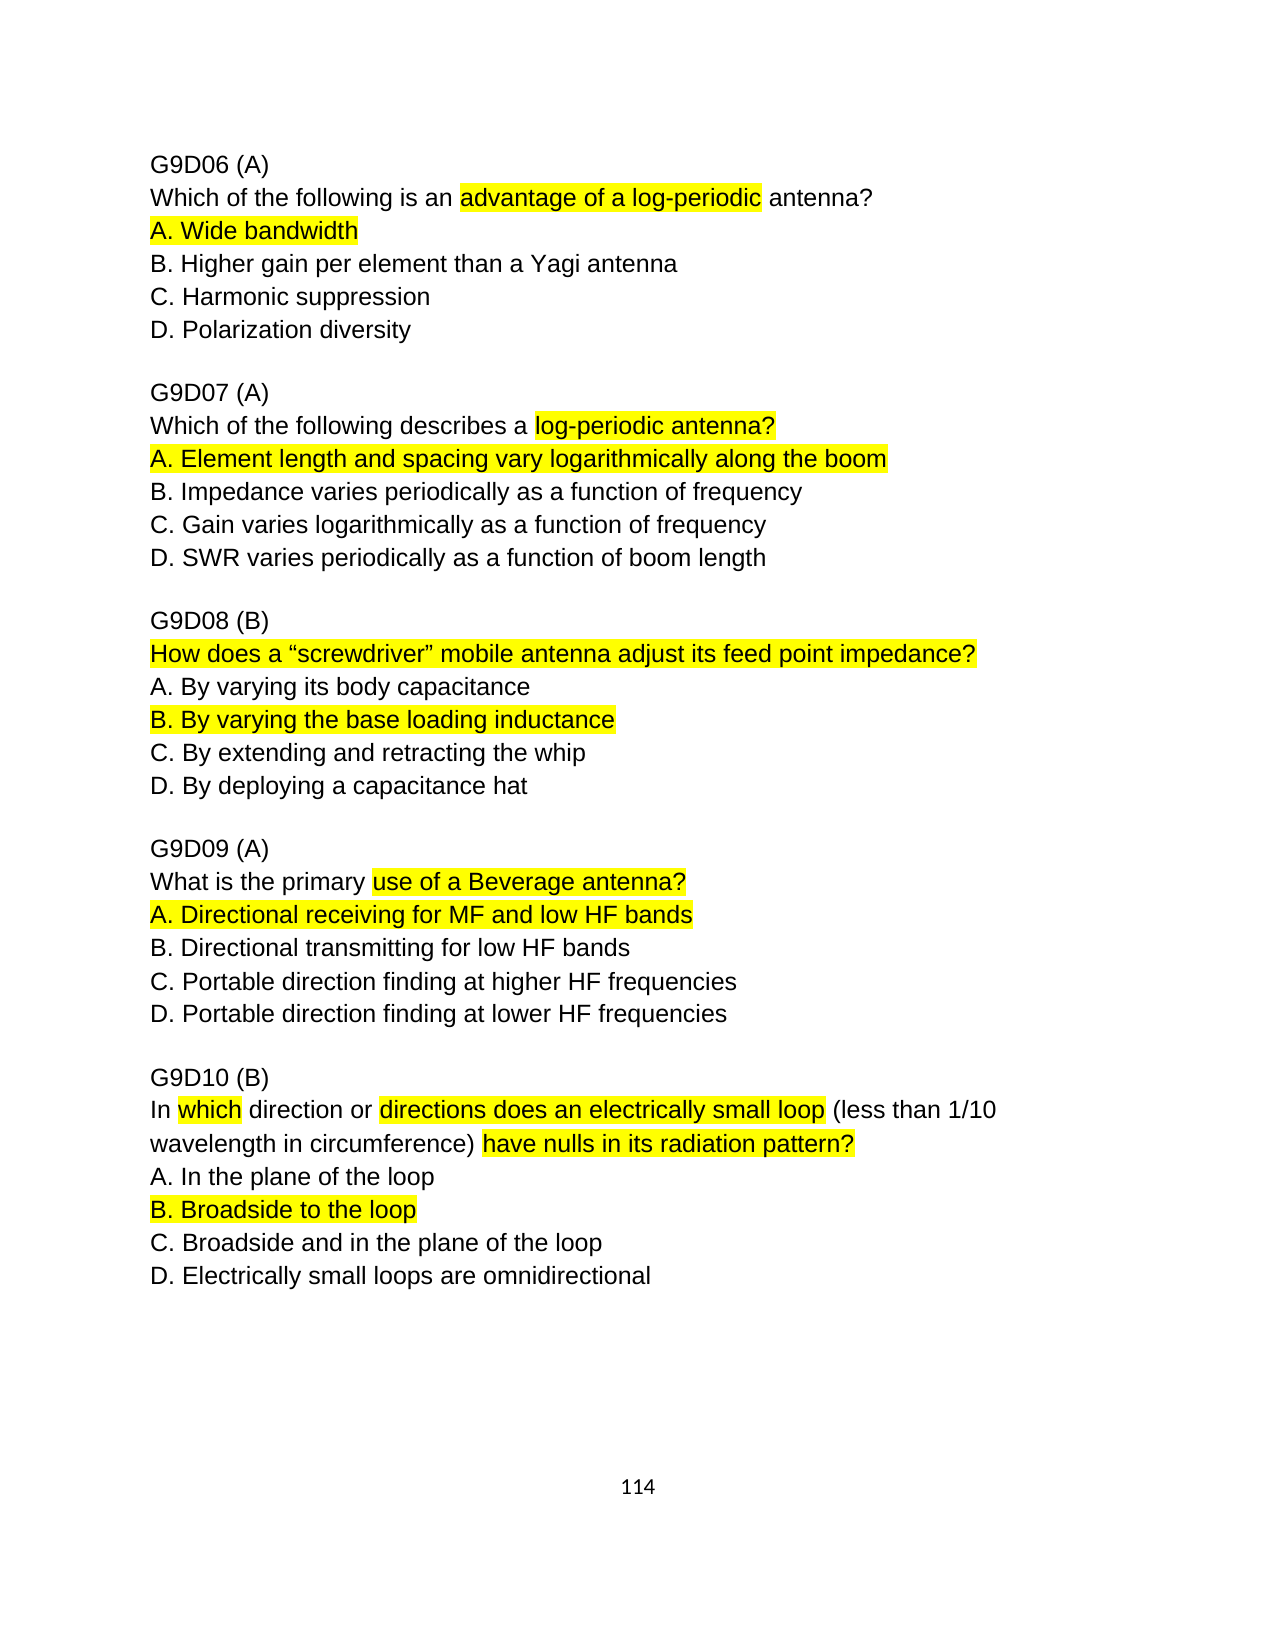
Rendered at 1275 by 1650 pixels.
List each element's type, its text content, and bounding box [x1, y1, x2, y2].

text G9D09 (A) What is the primary use of a Beverage antenna? A. Directional receiving for MF and low HF bands B. Directional transmitting for low HF bands C. Portable direction finding at higher HF frequencies D. Portable direction finding at lower HF frequencies [150, 834, 1125, 1028]
text G9D06 (A) Which of the following is an advantage of a log-periodic antenna? A. Wide bandwidth B. Higher gain per element than a Yagi antenna C. Harmonic suppression D. Polarization diversity [150, 150, 1125, 344]
text G9D08 (B) How does a “screwdriver” mobile antenna adjust its feed point impedance? A. By varying its body capacitance B. By varying the base loading inductance C. By extending and retracting the whip D. By deploying a capacitance hat [150, 606, 1125, 800]
text G9D10 (B) In which direction or directions does an electrically small loop (less than 1/10 wavelength in circumference) have nulls in its radiation pattern? A. In the plane of the loop B. Broadside to the loop C. Broadside and in the plane of the loop D. Electrically small loops are omnidirectional [150, 1062, 1125, 1289]
text G9D07 (A) Which of the following describes a log-periodic antenna? A. Element length and spacing vary logarithmically along the boom B. Impedance varies periodically as a function of frequency C. Gain varies logarithmically as a function of frequency D. SWR varies periodically as a function of boom length [150, 378, 1125, 572]
